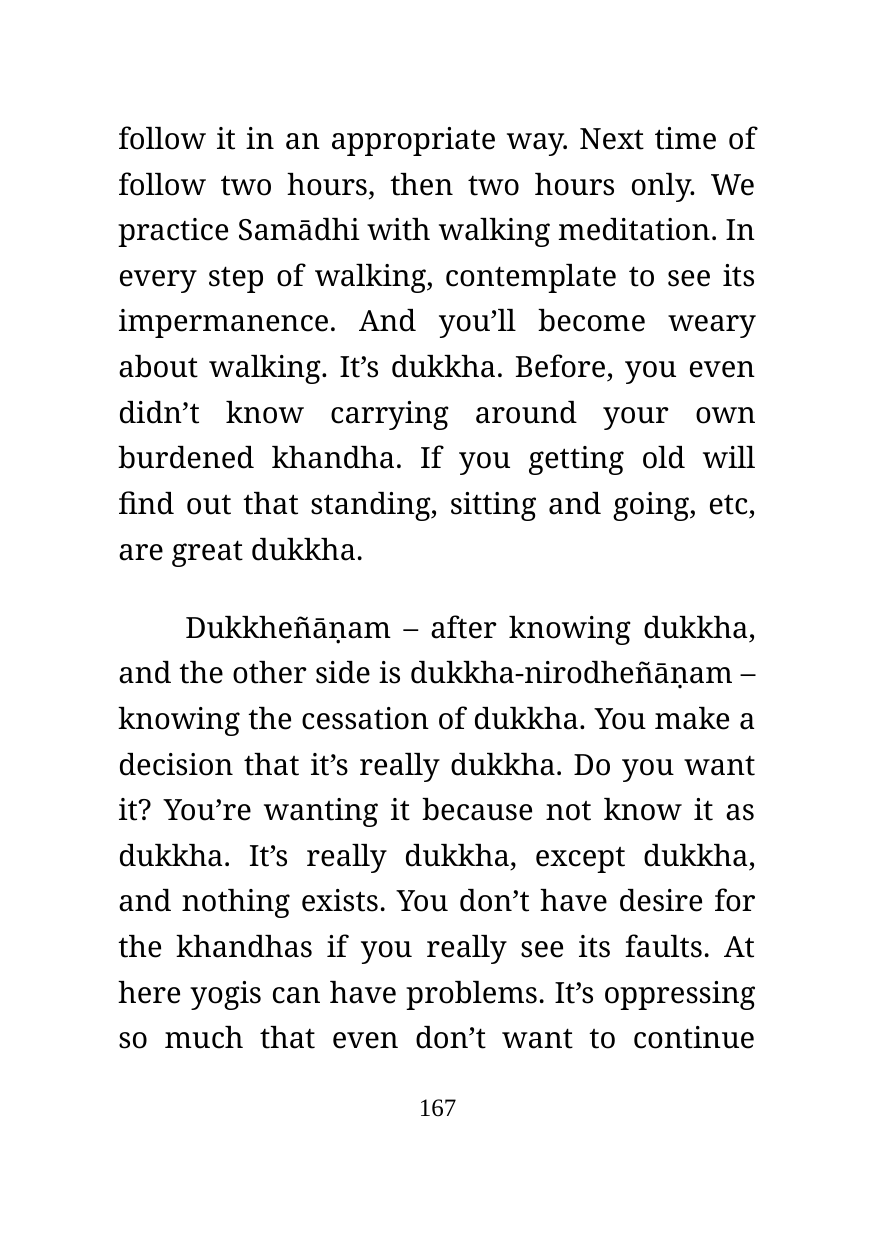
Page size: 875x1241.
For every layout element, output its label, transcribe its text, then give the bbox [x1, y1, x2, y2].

text follow it in an appropriate way. Next time of follow two hours, then two hours only. We practice Samādhi with walking meditation. In every step of walking, contemplate to see its impermanence. And you’ll become weary about walking. It’s dukkha. Before, you even didn’t know carrying around your own burdened khandha. If you getting old will find out that standing, sitting and going, etc, are great dukkha. [118, 118, 756, 568]
text Dukkheñāṇam – after knowing dukkha, and the other side is dukkha-nirodheñāṇam – knowing the cessation of dukkha. You make a decision that it’s really dukkha. Do you want it? You’re wanting it because not know it as dukkha. It’s really dukkha, except dukkha, and nothing exists. You don’t have desire for the khandhas if you really see its faults. At here yogis can have problems. It’s oppressing so much that even don’t want to continue [118, 607, 756, 1057]
